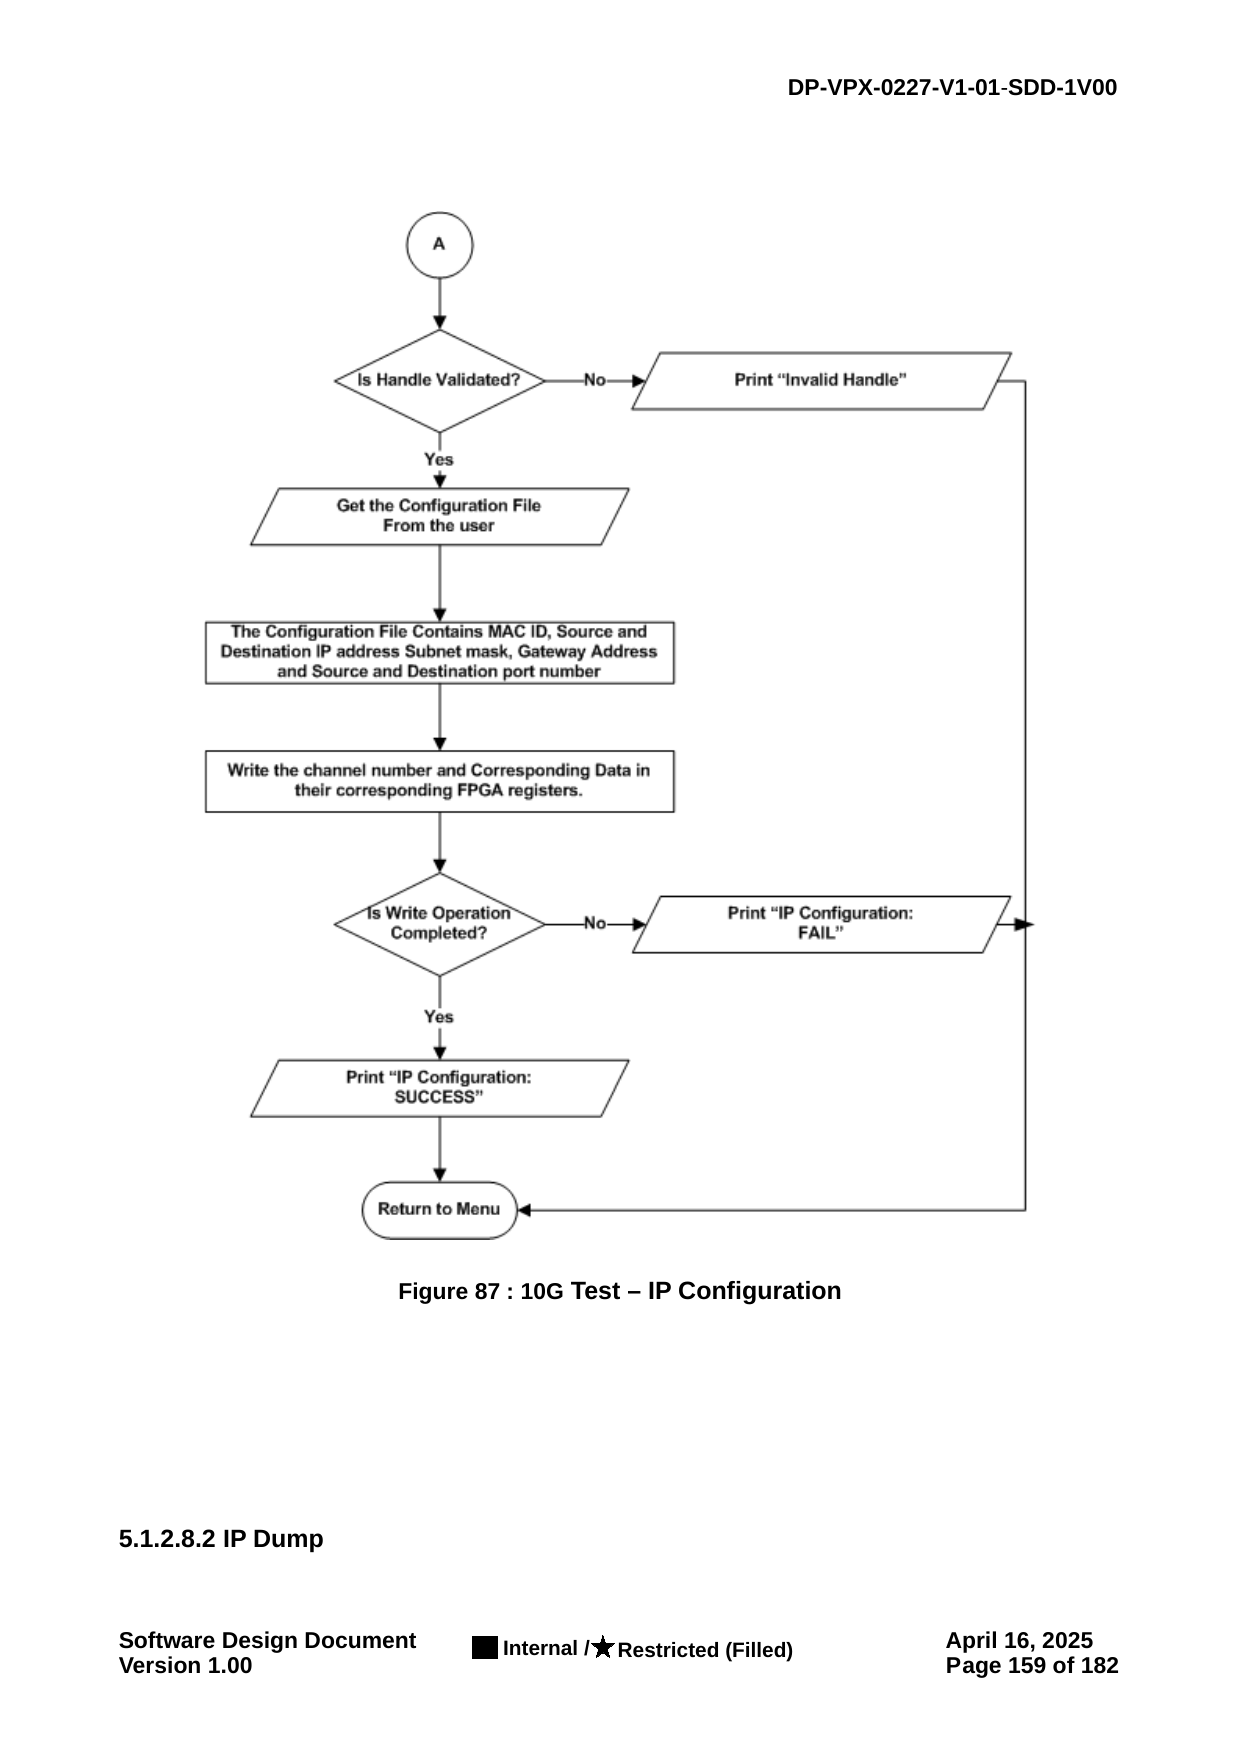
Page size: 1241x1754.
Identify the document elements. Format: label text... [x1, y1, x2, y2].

subtitle IP Dump [118, 1529, 1122, 1552]
text Figure 87 : 10G Test – IP Configuration [118, 1279, 1122, 1304]
picture [204, 211, 1036, 1240]
